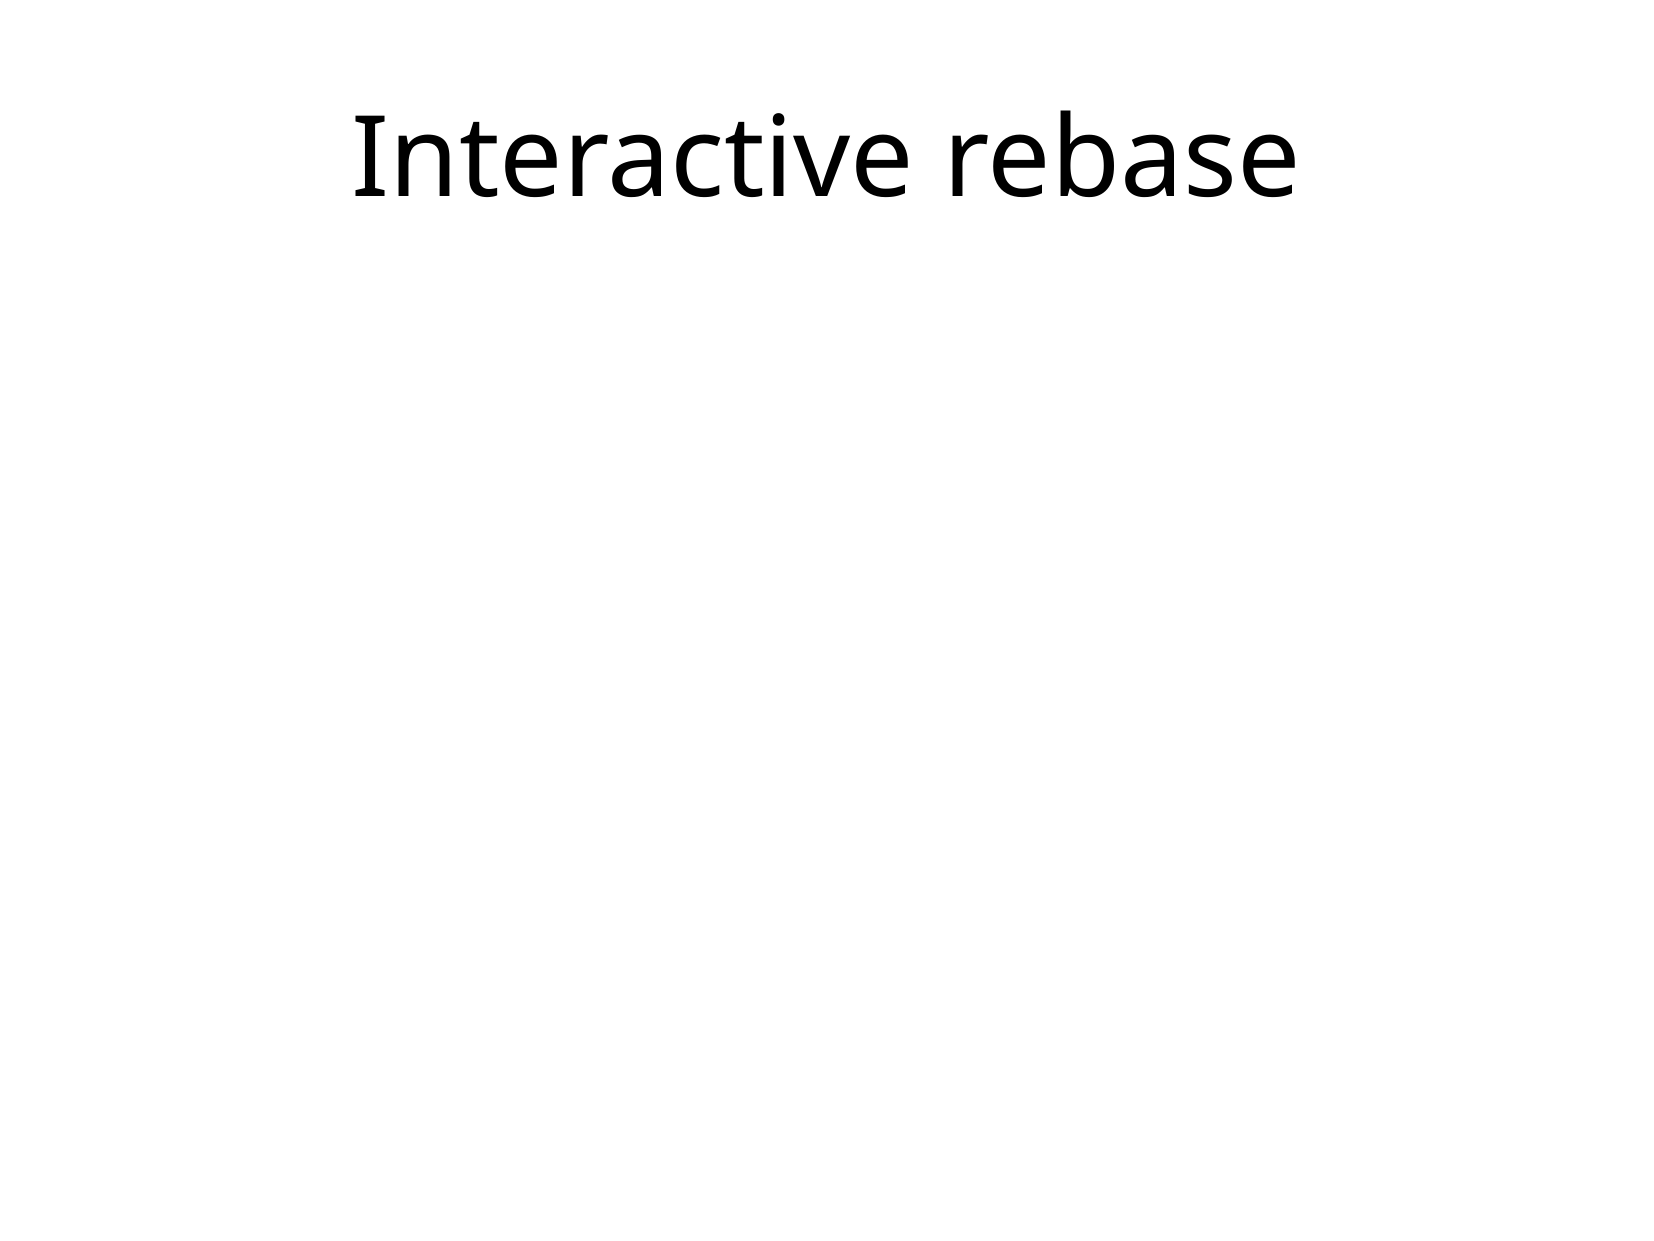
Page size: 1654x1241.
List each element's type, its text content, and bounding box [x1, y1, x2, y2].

title Interactive rebase [82, 49, 1571, 257]
